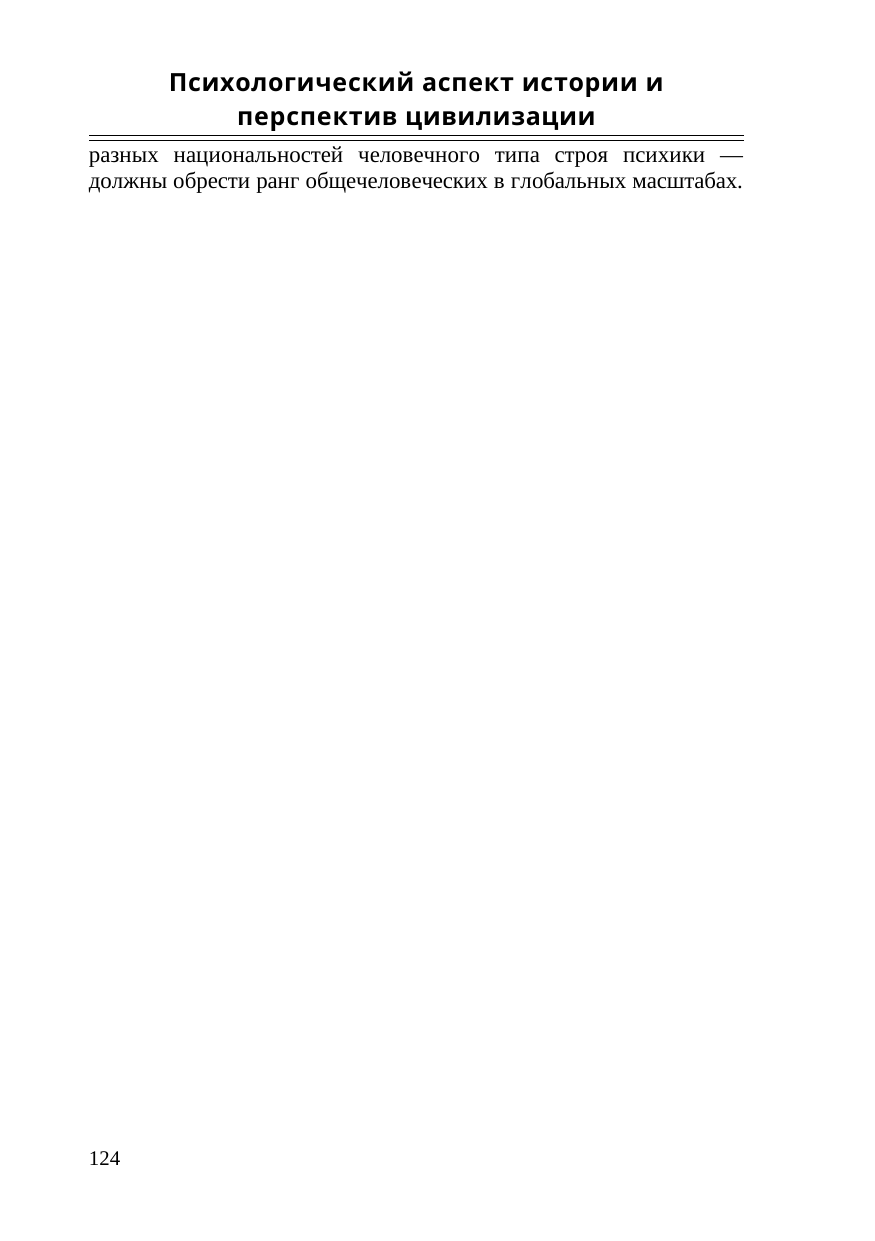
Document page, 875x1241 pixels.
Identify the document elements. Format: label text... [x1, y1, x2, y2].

text разных национальностей человечного типа строя психики — должны обрести ранг общечеловеческих в глобальных масштабах. [89, 141, 744, 193]
